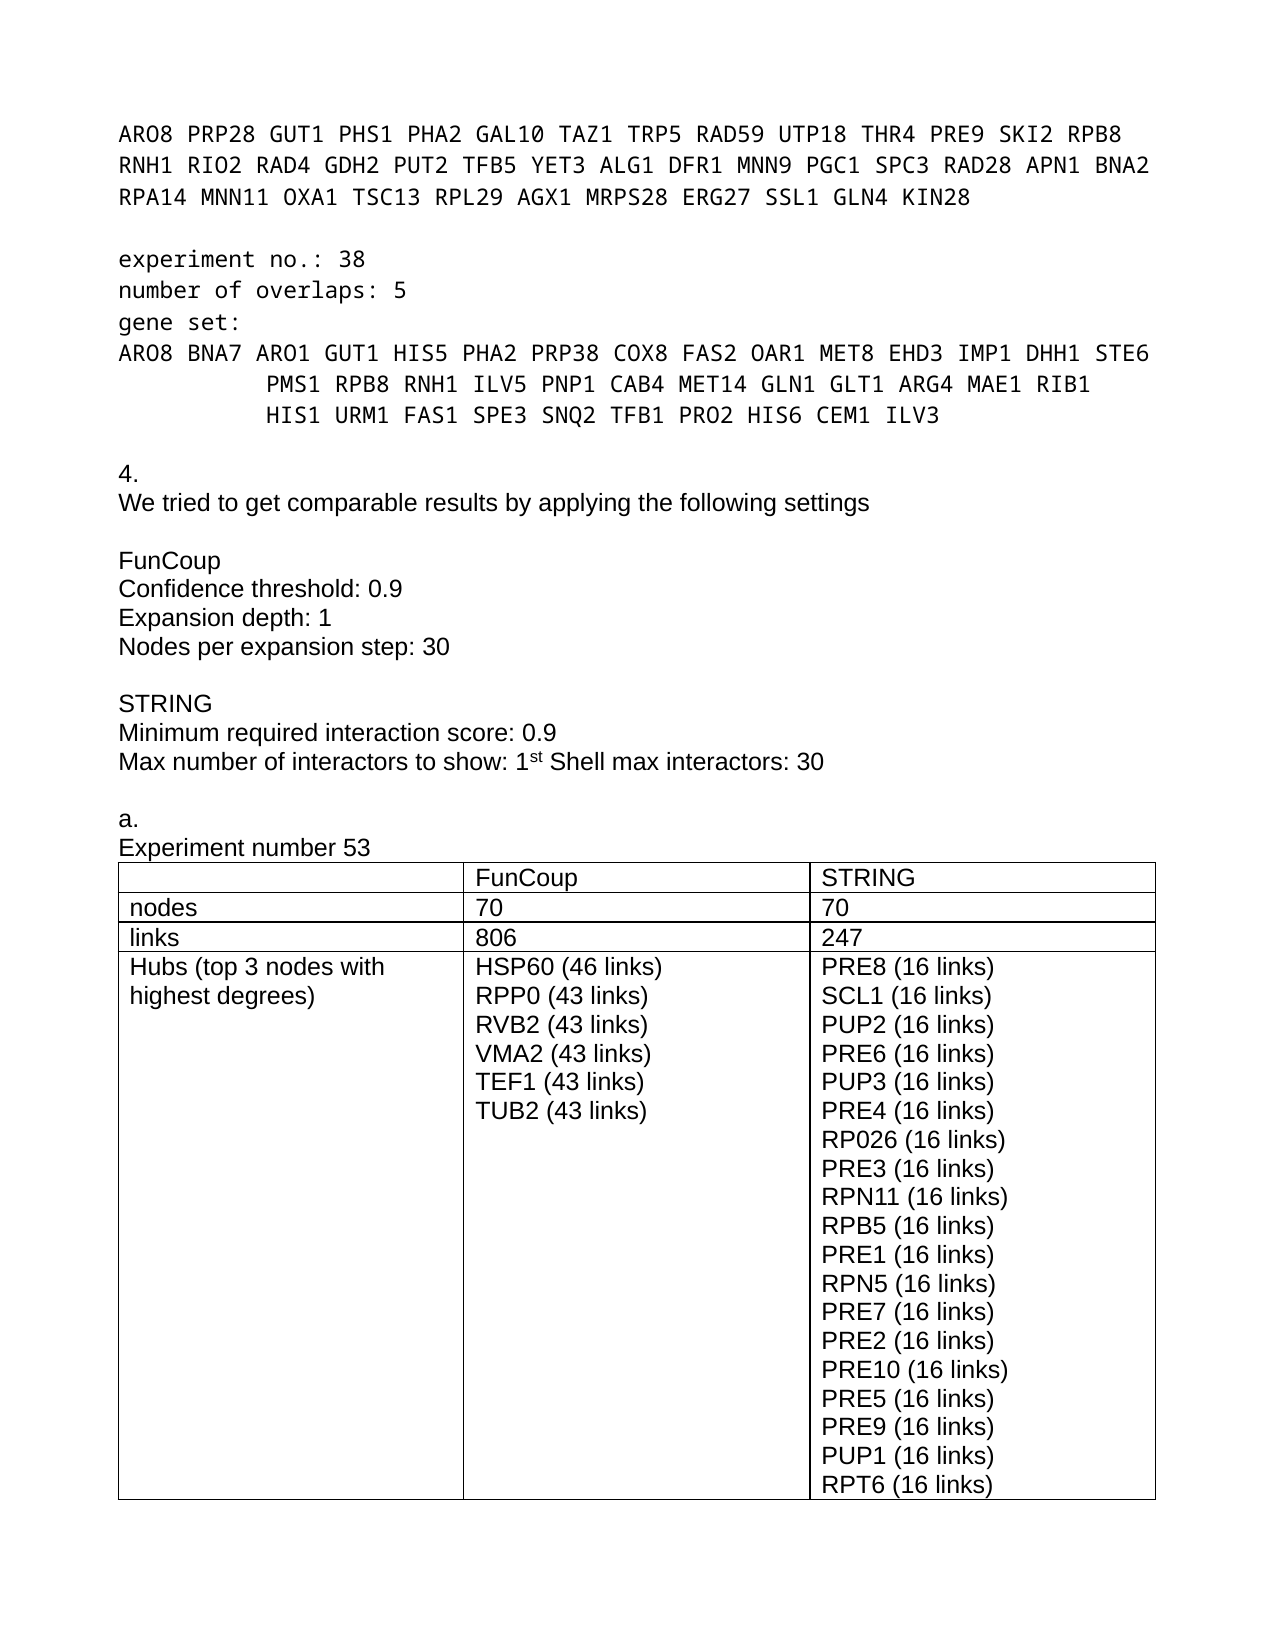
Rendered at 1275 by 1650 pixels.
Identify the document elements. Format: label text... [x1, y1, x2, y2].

text We tried to get comparable results by applying the following settings [118, 488, 1157, 517]
text STRING [118, 689, 1157, 718]
table_header [119, 863, 463, 892]
table_header STRING [811, 863, 1155, 892]
table_cell 70 [464, 893, 809, 921]
text Experiment number 53 [118, 833, 1157, 862]
text 4. [118, 459, 1157, 488]
text Max number of interactors to show: 1st Shell max interactors: 30 [118, 747, 1157, 776]
text Confidence threshold: 0.9 [118, 574, 1157, 603]
text gene set: [118, 306, 1157, 337]
text ARO8 PRP28 GUT1 PHS1 PHA2 GAL10 TAZ1 TRP5 RAD59 UTP18 THR4 PRE9 SKI2 RPB8 RNH1 RIO2 RAD4 GDH2 PUT2 TFB5 YET3 ALG1 DFR1 MNN9 PGC1 SPC3 RAD28 APN1 BNA2 RPA14 MNN11 OXA1 TSC13 RPL29 AGX1 MRPS28 ERG27 SSL1 GLN4 KIN28 [118, 118, 1157, 212]
table_cell HSP60 (46 links) RPP0 (43 links) RVB2 (43 links) VMA2 (43 links) TEF1 (43 links) TUB2 (43 links) [464, 952, 809, 1498]
table_cell 70 [811, 893, 1155, 921]
table_cell Hubs (top 3 nodes with highest degrees) [119, 952, 463, 1498]
text Minimum required interaction score: 0.9 [118, 718, 1157, 747]
text number of overlaps: 5 [118, 274, 1157, 306]
table_cell nodes [119, 893, 463, 921]
text FunCoup [118, 546, 1157, 574]
table_cell 806 [464, 923, 809, 951]
table_cell links [119, 923, 463, 951]
table_cell 247 [811, 923, 1155, 951]
text experiment no.: 38 [118, 243, 1157, 274]
text Expansion depth: 1 [118, 603, 1157, 632]
table_header FunCoup [464, 863, 809, 892]
text ARO8 BNA7 ARO1 GUT1 HIS5 PHA2 PRP38 COX8 FAS2 OAR1 MET8 EHD3 IMP1 DHH1 STE6 PMS1 RPB8 RNH1 ILV5 PNP1 CAB4 MET14 GLN1 GLT1 ARG4 MAE1 RIB1 HIS1 URM1 FAS1 SPE3 SNQ2 TFB1 PRO2 HIS6 CEM1 ILV3 [118, 337, 1157, 431]
text Nodes per expansion step: 30 [118, 632, 1157, 661]
text a. [118, 804, 1157, 833]
table_cell PRE8 (16 links) SCL1 (16 links) PUP2 (16 links) PRE6 (16 links) PUP3 (16 links) PRE4 (16 links) RP026 (16 links) PRE3 (16 links) RPN11 (16 links) RPB5 (16 links) PRE1 (16 links) RPN5 (16 links) PRE7 (16 links) PRE2 (16 links) PRE10 (16 links) PRE5 (16 links) PRE9 (16 links) PUP1 (16 links) RPT6 (16 links) [811, 952, 1155, 1498]
